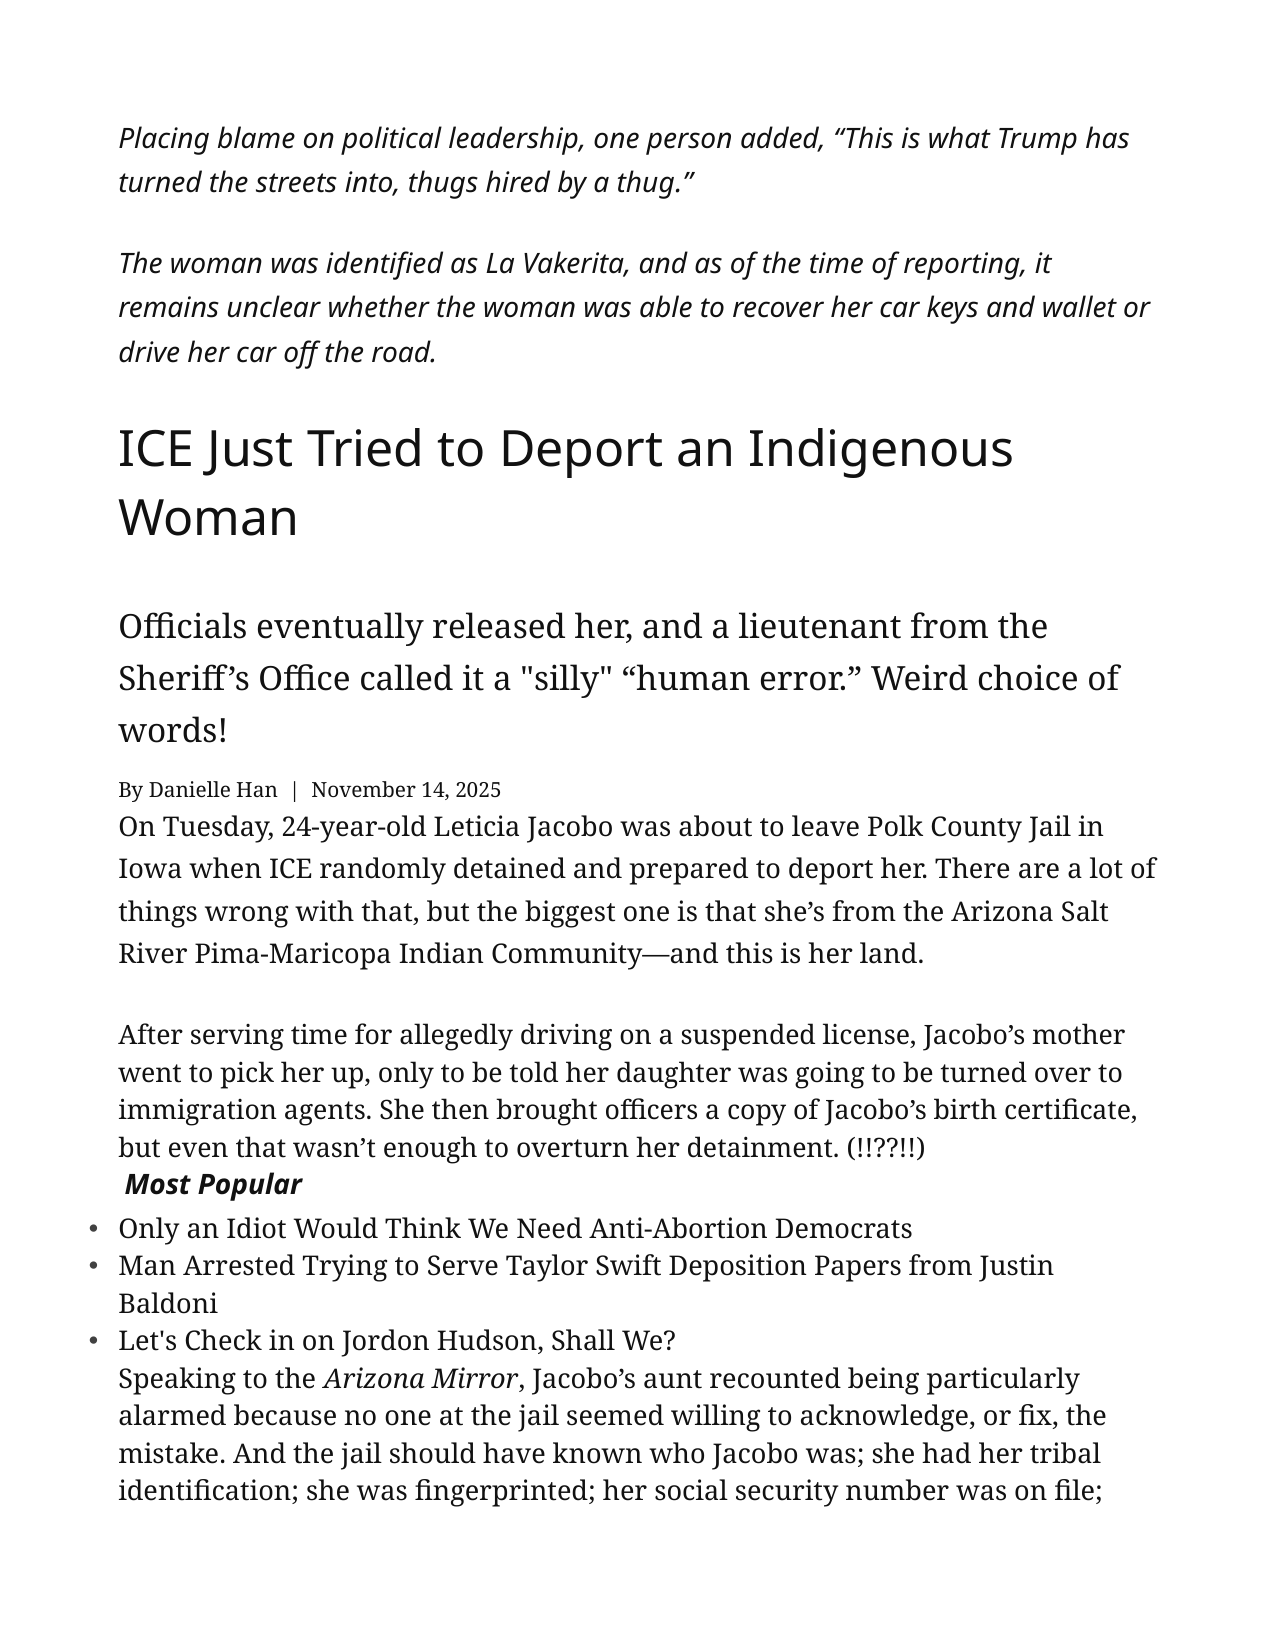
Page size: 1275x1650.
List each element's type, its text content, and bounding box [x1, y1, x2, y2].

subtitle Officials eventually released her, and a lieutenant from the Sheriff’s Office called it a "silly" “human error.” Weird choice of words! [118, 603, 1157, 753]
text On Tuesday, 24-year-old Leticia Jacobo was about to leave Polk County Jail in Iowa when ICE randomly detained and prepared to deport her. There are a lot of things wrong with that, but the biggest one is that she’s from the Arizona Salt River Pima-Maricopa Indian Community—and this is her land. [118, 808, 1157, 972]
list Only an Idiot Would Think We Need Anti-Abortion Democrats [118, 1209, 1157, 1246]
list Man Arrested Trying to Serve Taylor Swift Deposition Papers from Justin Baldoni [118, 1246, 1157, 1321]
text The woman was identified as La Vakerita, and as of the time of reporting, it remains unclear whether the woman was able to recover her car keys and wallet or drive her car off the road. [118, 244, 1157, 370]
text By Danielle Han | November 14, 2025 [118, 775, 1157, 803]
subtitle ICE Just Tried to Deport an Indigenous Woman [118, 413, 1157, 550]
list Let's Check in on Jordon Hudson, Shall We? [118, 1321, 1157, 1359]
text Placing blame on political leadership, one person added, “This is what Trump has turned the streets into, thugs hired by a thug.” [118, 118, 1157, 201]
text After serving time for allegedly driving on a suspended license, Jacobo’s mother went to pick her up, only to be told her daughter was going to be turned over to immigration agents. She then brought officers a copy of Jacobo’s birth certificate, but even that wasn’t enough to overturn her detainment. (!!??!!) [118, 1015, 1157, 1165]
text Most Popular [124, 1165, 1157, 1203]
text Speaking to the Arizona Mirror, Jacobo’s aunt recounted being particularly alarmed because no one at the jail seemed willing to acknowledge, or fix, the mistake. And the jail should have known who Jacobo was; she had her tribal identification; she was fingerprinted; her social security number was on file; [118, 1359, 1157, 1509]
